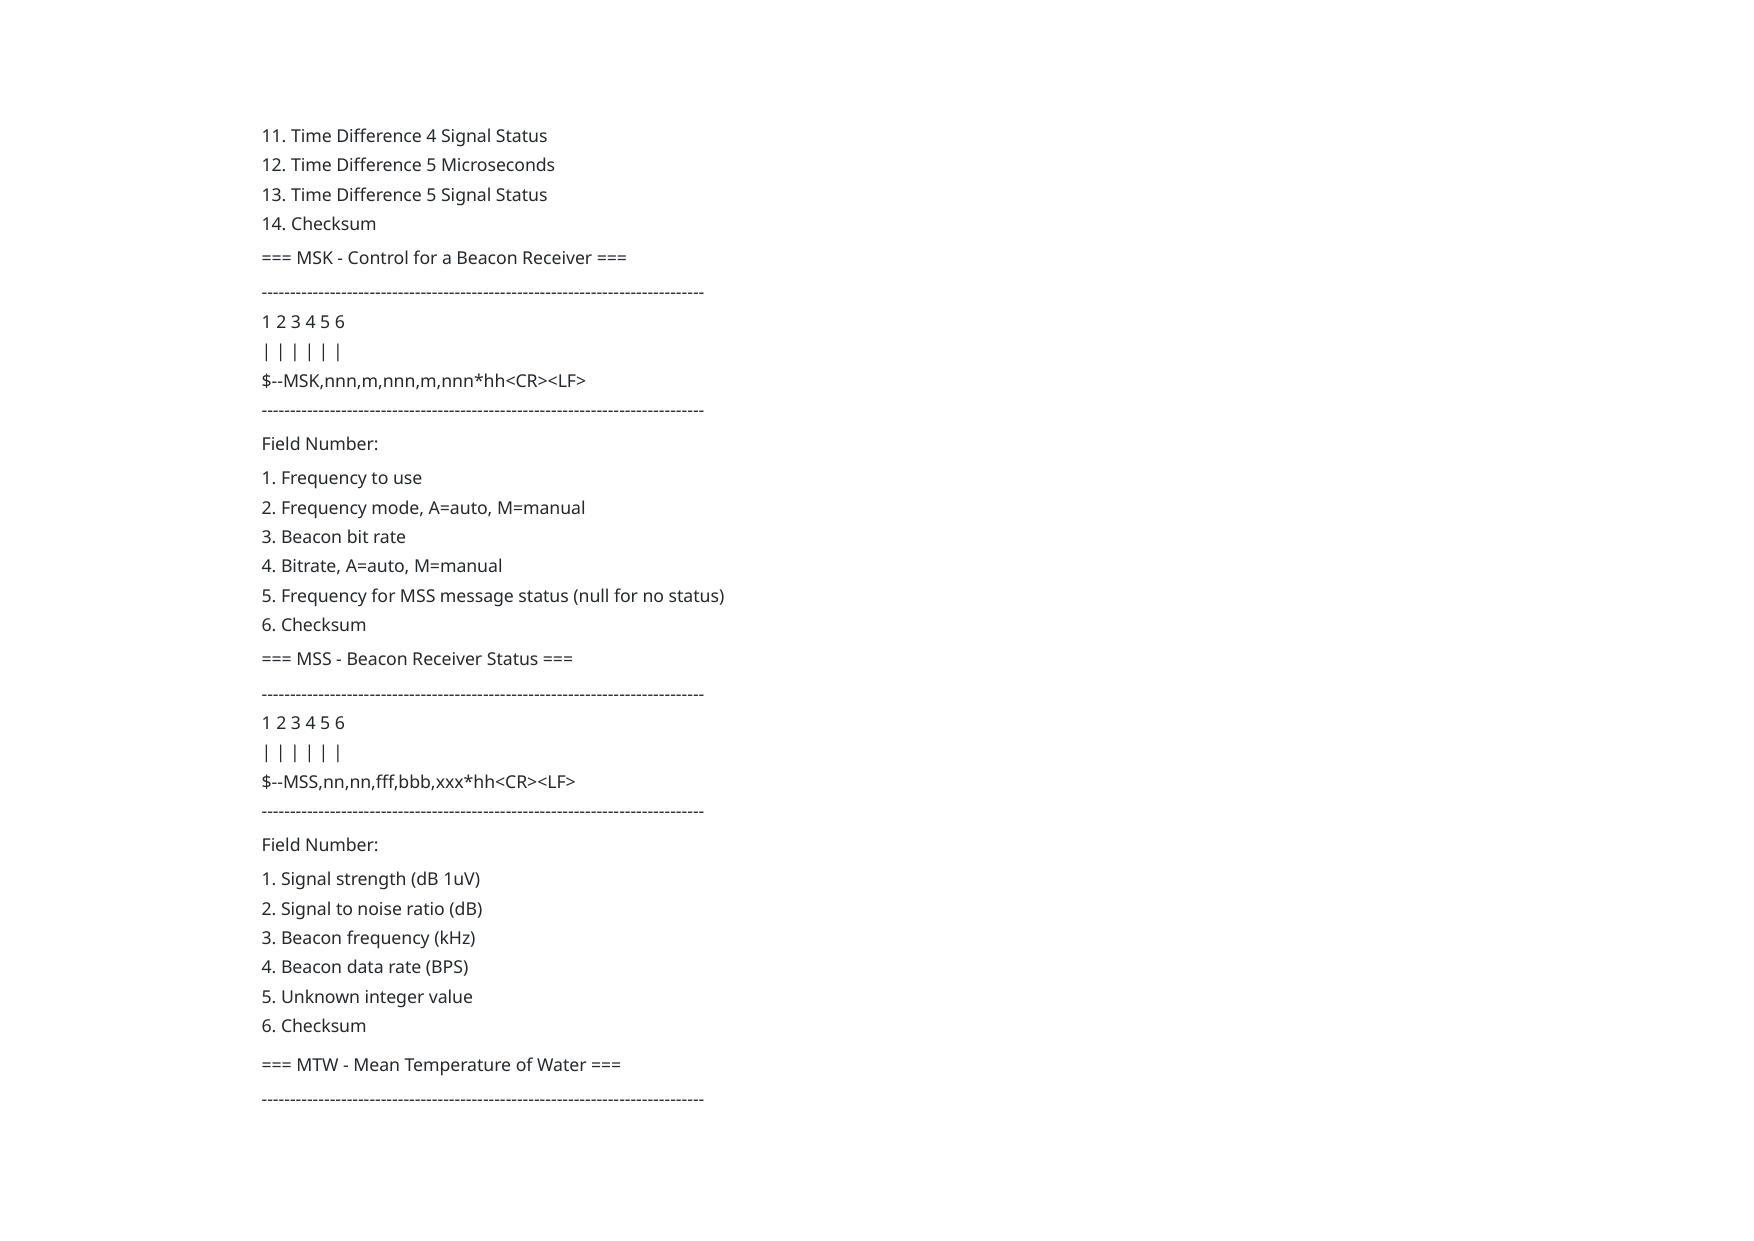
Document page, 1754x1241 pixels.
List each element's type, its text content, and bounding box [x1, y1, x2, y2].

table_cell ------------------------------------------------------------------------------ [261, 1081, 1636, 1111]
table_cell ------------------------------------------------------------------------------ [261, 392, 1636, 421]
table_cell [118, 206, 261, 236]
table_cell [118, 275, 261, 304]
table_cell 13. Time Difference 5 Signal Status [261, 177, 1636, 206]
table_cell 3. Beacon frequency (kHz) [261, 920, 1636, 949]
table_cell [118, 793, 261, 822]
table_cell 6. Checksum [261, 1008, 1636, 1038]
table_cell [261, 456, 1636, 460]
table_cell [118, 764, 261, 793]
table_cell [118, 392, 261, 421]
table_cell [118, 304, 261, 333]
table_cell [118, 676, 261, 705]
table_cell [118, 270, 261, 274]
table_cell ------------------------------------------------------------------------------ [261, 676, 1636, 705]
table_cell 4. Bitrate, A=auto, M=manual [261, 549, 1636, 578]
table_cell [118, 734, 261, 764]
table_cell [118, 891, 261, 920]
table_cell [118, 460, 261, 490]
table_cell | | | | | | [261, 734, 1636, 764]
table_cell 2. Signal to noise ratio (dB) [261, 891, 1636, 920]
table_cell $--MSS,nn,nn,fff,bbb,xxx*hh<CR><LF> [261, 764, 1636, 793]
table_cell ------------------------------------------------------------------------------ [261, 793, 1636, 822]
table_cell 1 2 3 4 5 6 [261, 705, 1636, 734]
table_cell [118, 240, 261, 270]
table_cell [261, 421, 1636, 426]
table_cell === MTW - Mean Temperature of Water === [261, 1047, 1636, 1077]
table_cell [261, 671, 1636, 676]
table_cell 1. Signal strength (dB 1uV) [261, 861, 1636, 891]
table_cell [261, 1043, 1636, 1047]
table_cell [261, 857, 1636, 861]
table_cell [118, 827, 261, 857]
table_cell [118, 421, 261, 426]
table_cell 1 2 3 4 5 6 [261, 304, 1636, 333]
table_cell 6. Checksum [261, 607, 1636, 637]
table_cell ------------------------------------------------------------------------------ [261, 275, 1636, 304]
table_cell [118, 490, 261, 519]
table_cell [118, 823, 261, 827]
table_cell [118, 1047, 261, 1077]
table_cell [261, 1038, 1636, 1042]
table_cell [118, 950, 261, 979]
table_cell $--MSK,nnn,m,nnn,m,nnn*hh<CR><LF> [261, 363, 1636, 392]
table_cell [118, 641, 261, 671]
table_cell [118, 333, 261, 363]
table_cell [118, 519, 261, 548]
table_cell [118, 1043, 261, 1047]
table_cell [118, 705, 261, 734]
table_cell Field Number: [261, 426, 1636, 456]
table_cell 5. Unknown integer value [261, 979, 1636, 1008]
table_cell Field Number: [261, 827, 1636, 857]
table_cell [118, 426, 261, 456]
table_cell [118, 920, 261, 949]
table_cell [261, 637, 1636, 641]
table_cell [261, 270, 1636, 274]
table_cell [118, 148, 261, 177]
table_cell 12. Time Difference 5 Microseconds [261, 148, 1636, 177]
table_cell === MSS - Beacon Receiver Status === [261, 641, 1636, 671]
table_cell [118, 177, 261, 206]
table_cell [118, 607, 261, 637]
table_cell 2. Frequency mode, A=auto, M=manual [261, 490, 1636, 519]
table_cell [118, 637, 261, 641]
table_cell [118, 1008, 261, 1038]
table_cell [118, 549, 261, 578]
table_cell [118, 456, 261, 460]
table_cell [118, 363, 261, 392]
table_cell [118, 857, 261, 861]
table_cell [118, 861, 261, 891]
table_cell | | | | | | [261, 333, 1636, 363]
table_cell [118, 1038, 261, 1042]
table_cell 5. Frequency for MSS message status (null for no status) [261, 578, 1636, 607]
table_cell 14. Checksum [261, 206, 1636, 236]
table_cell [261, 823, 1636, 827]
table_cell 3. Beacon bit rate [261, 519, 1636, 548]
table_cell 4. Beacon data rate (BPS) [261, 950, 1636, 979]
table_cell [118, 1081, 261, 1111]
table_cell [118, 979, 261, 1008]
table_cell [118, 236, 261, 240]
table_cell [118, 1077, 261, 1081]
table_cell [118, 671, 261, 676]
table_cell [261, 1077, 1636, 1081]
table_cell 11. Time Difference 4 Signal Status [261, 118, 1636, 147]
table_cell [118, 118, 261, 147]
table_cell [261, 236, 1636, 240]
table_cell 1. Frequency to use [261, 460, 1636, 490]
table_cell [118, 578, 261, 607]
table_cell === MSK - Control for a Beacon Receiver === [261, 240, 1636, 270]
